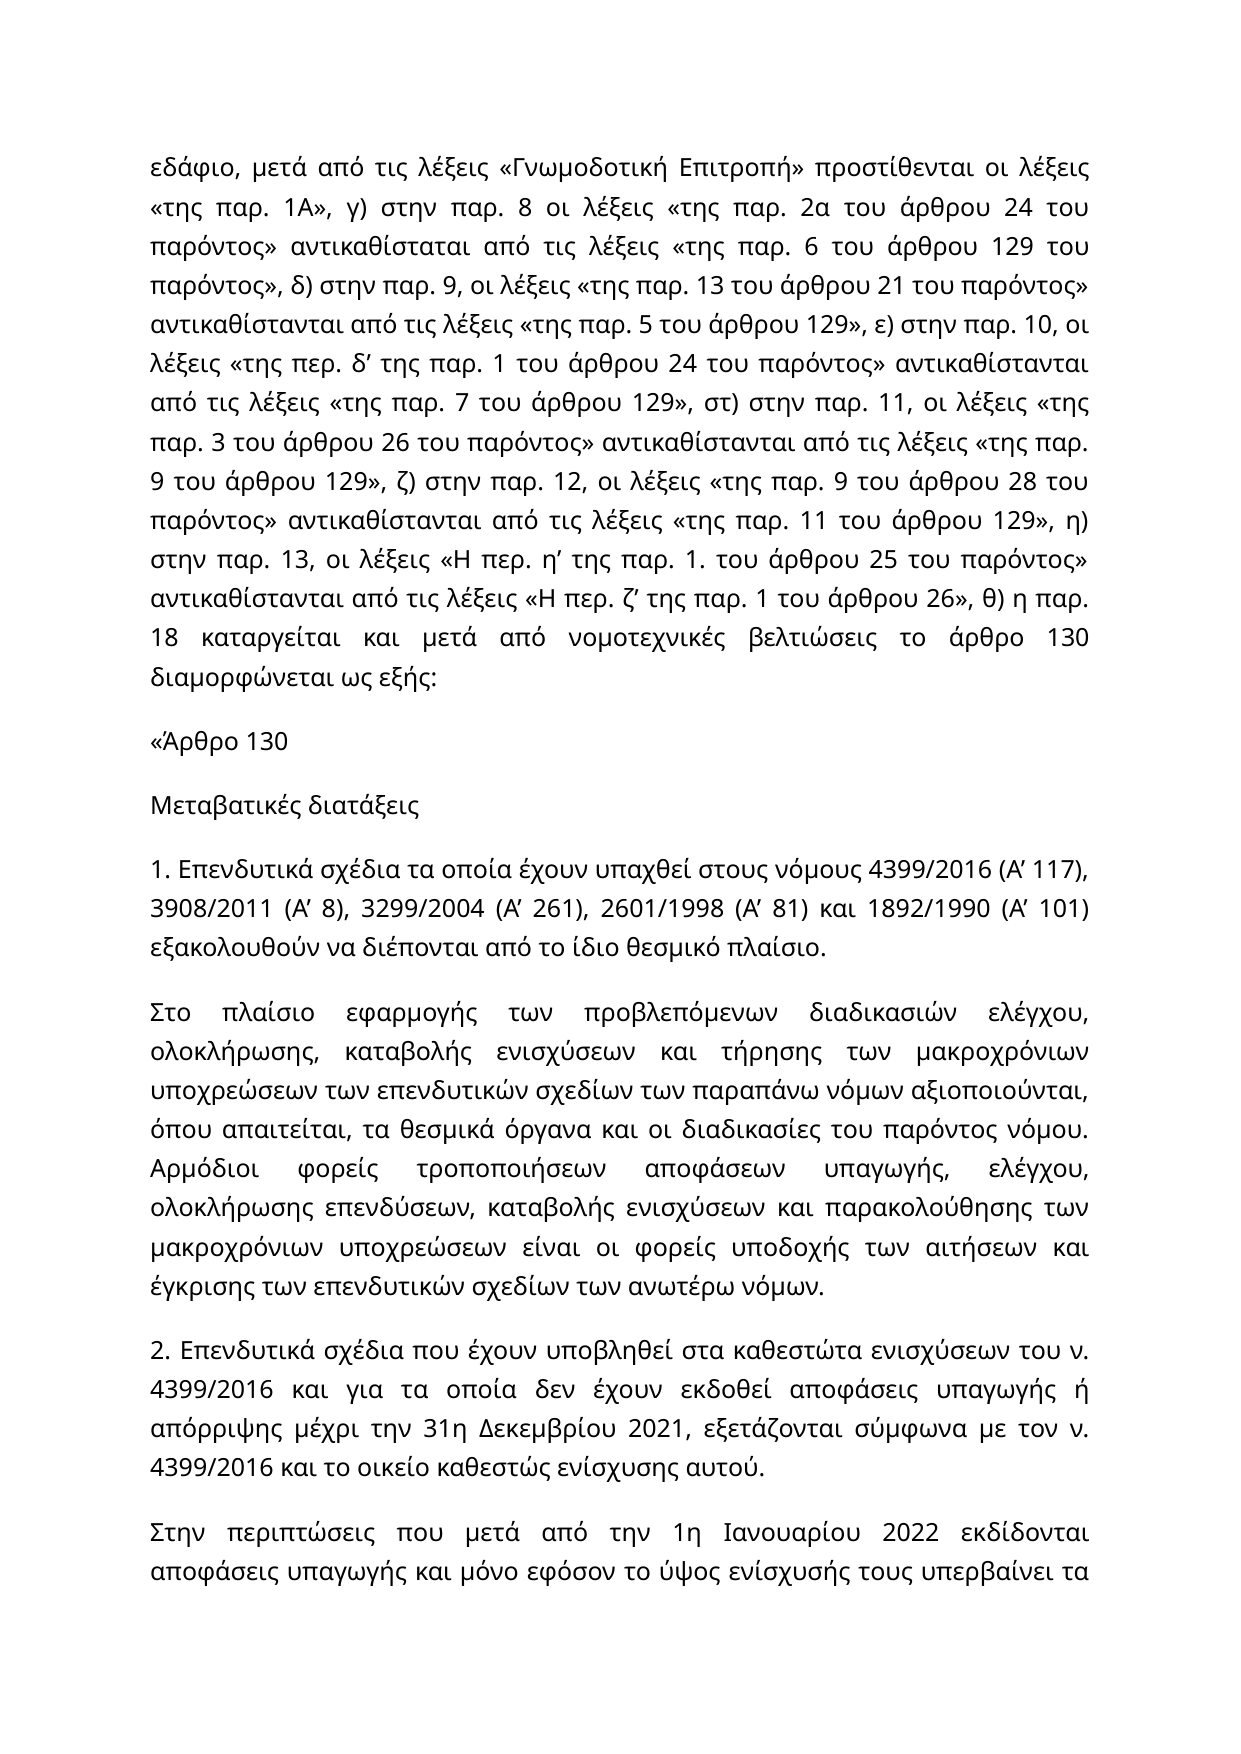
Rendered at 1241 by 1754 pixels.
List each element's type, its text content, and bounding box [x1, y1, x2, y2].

text Μεταβατικές διατάξεις [150, 787, 1090, 822]
text Στο πλαίσιο εφαρμογής των προβλεπόμενων διαδικασιών ελέγχου, ολοκλήρωσης, καταβολής ενισχύσεων και τήρησης των μακροχρόνιων υποχρεώσεων των επενδυτικών σχεδίων των παραπάνω νόμων αξιοποιούνται, όπου απαιτείται, τα θεσμικά όργανα και οι διαδικασίες του παρόντος νόμου. Αρμόδιοι φορείς τροποποιήσεων αποφάσεων υπαγωγής, ελέγχου, ολοκλήρωσης επενδύσεων, καταβολής ενισχύσεων και παρακολούθησης των μακροχρόνιων υποχρεώσεων είναι οι φορείς υποδοχής των αιτήσεων και έγκρισης των επενδυτικών σχεδίων των ανωτέρω νόμων. [150, 994, 1090, 1302]
text «Άρθρο 130 [150, 723, 1090, 757]
text 2. Επενδυτικά σχέδια που έχουν υποβληθεί στα καθεστώτα ενισχύσεων του ν. 4399/2016 και για τα οποία δεν έχουν εκδοθεί αποφάσεις υπαγωγής ή απόρριψης μέχρι την 31η Δεκεμβρίου 2021, εξετάζονται σύμφωνα με τον ν. 4399/2016 και το οικείο καθεστώς ενίσχυσης αυτού. [150, 1332, 1090, 1484]
text εδάφιο, μετά από τις λέξεις «Γνωμοδοτική Επιτροπή» προστίθενται οι λέξεις «της παρ. 1Α», γ) στην παρ. 8 οι λέξεις «της παρ. 2α του άρθρου 24 του παρόντος» αντικαθίσταται από τις λέξεις «της παρ. 6 του άρθρου 129 του παρόντος», δ) στην παρ. 9, οι λέξεις «της παρ. 13 του άρθρου 21 του παρόντος» αντικαθίστανται από τις λέξεις «της παρ. 5 του άρθρου 129», ε) στην παρ. 10, οι λέξεις «της περ. δ’ της παρ. 1 του άρθρου 24 του παρόντος» αντικαθίστανται από τις λέξεις «της παρ. 7 του άρθρου 129», στ) στην παρ. 11, οι λέξεις «της παρ. 3 του άρθρου 26 του παρόντος» αντικαθίστανται από τις λέξεις «της παρ. 9 του άρθρου 129», ζ) στην παρ. 12, οι λέξεις «της παρ. 9 του άρθρου 28 του παρόντος» αντικαθίστανται από τις λέξεις «της παρ. 11 του άρθρου 129», η) στην παρ. 13, οι λέξεις «Η περ. η’ της παρ. 1. του άρθρου 25 του παρόντος» αντικαθίστανται από τις λέξεις «Η περ. ζ’ της παρ. 1 του άρθρου 26», θ) η παρ. 18 καταργείται και μετά από νομοτεχνικές βελτιώσεις το άρθρο 130 διαμορφώνεται ως εξής: [150, 150, 1090, 693]
text 1. Επενδυτικά σχέδια τα οποία έχουν υπαχθεί στους νόμους 4399/2016 (Α’ 117), 3908/2011 (Α’ 8), 3299/2004 (Α’ 261), 2601/1998 (Α’ 81) και 1892/1990 (Α’ 101) εξακολουθούν να διέπονται από το ίδιο θεσμικό πλαίσιο. [150, 852, 1090, 964]
text Στην περιπτώσεις που μετά από την 1η Ιανουαρίου 2022 εκδίδονται αποφάσεις υπαγωγής και μόνο εφόσον το ύψος ενίσχυσής τους υπερβαίνει τα [150, 1514, 1090, 1587]
